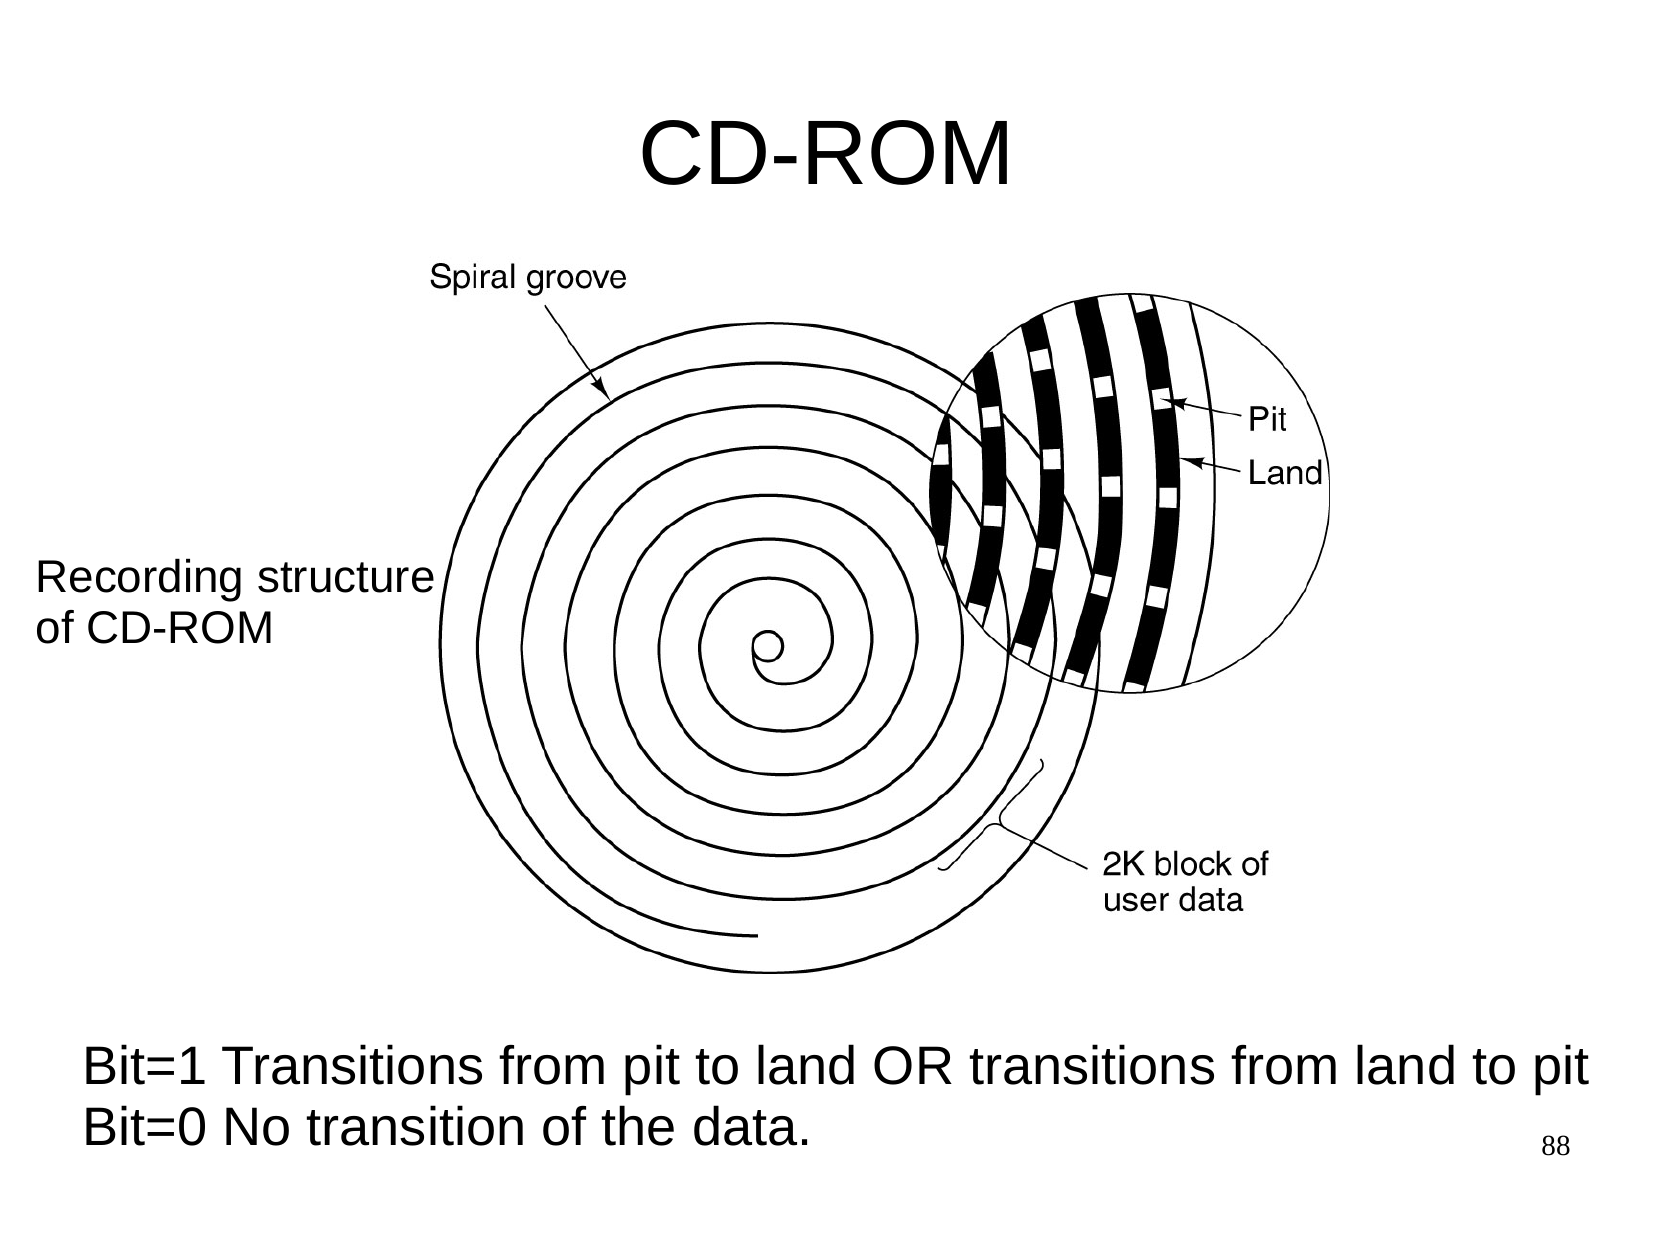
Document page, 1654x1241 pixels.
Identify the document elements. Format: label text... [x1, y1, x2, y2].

picture [429, 256, 1330, 974]
title CD-ROM [82, 49, 1571, 257]
text_box Bit=1 Transitions from pit to land OR transitions from land to pit Bit=0 No transition of the data. [67, 1028, 1607, 1165]
text_box Recording structure of CD-ROM [20, 543, 553, 772]
